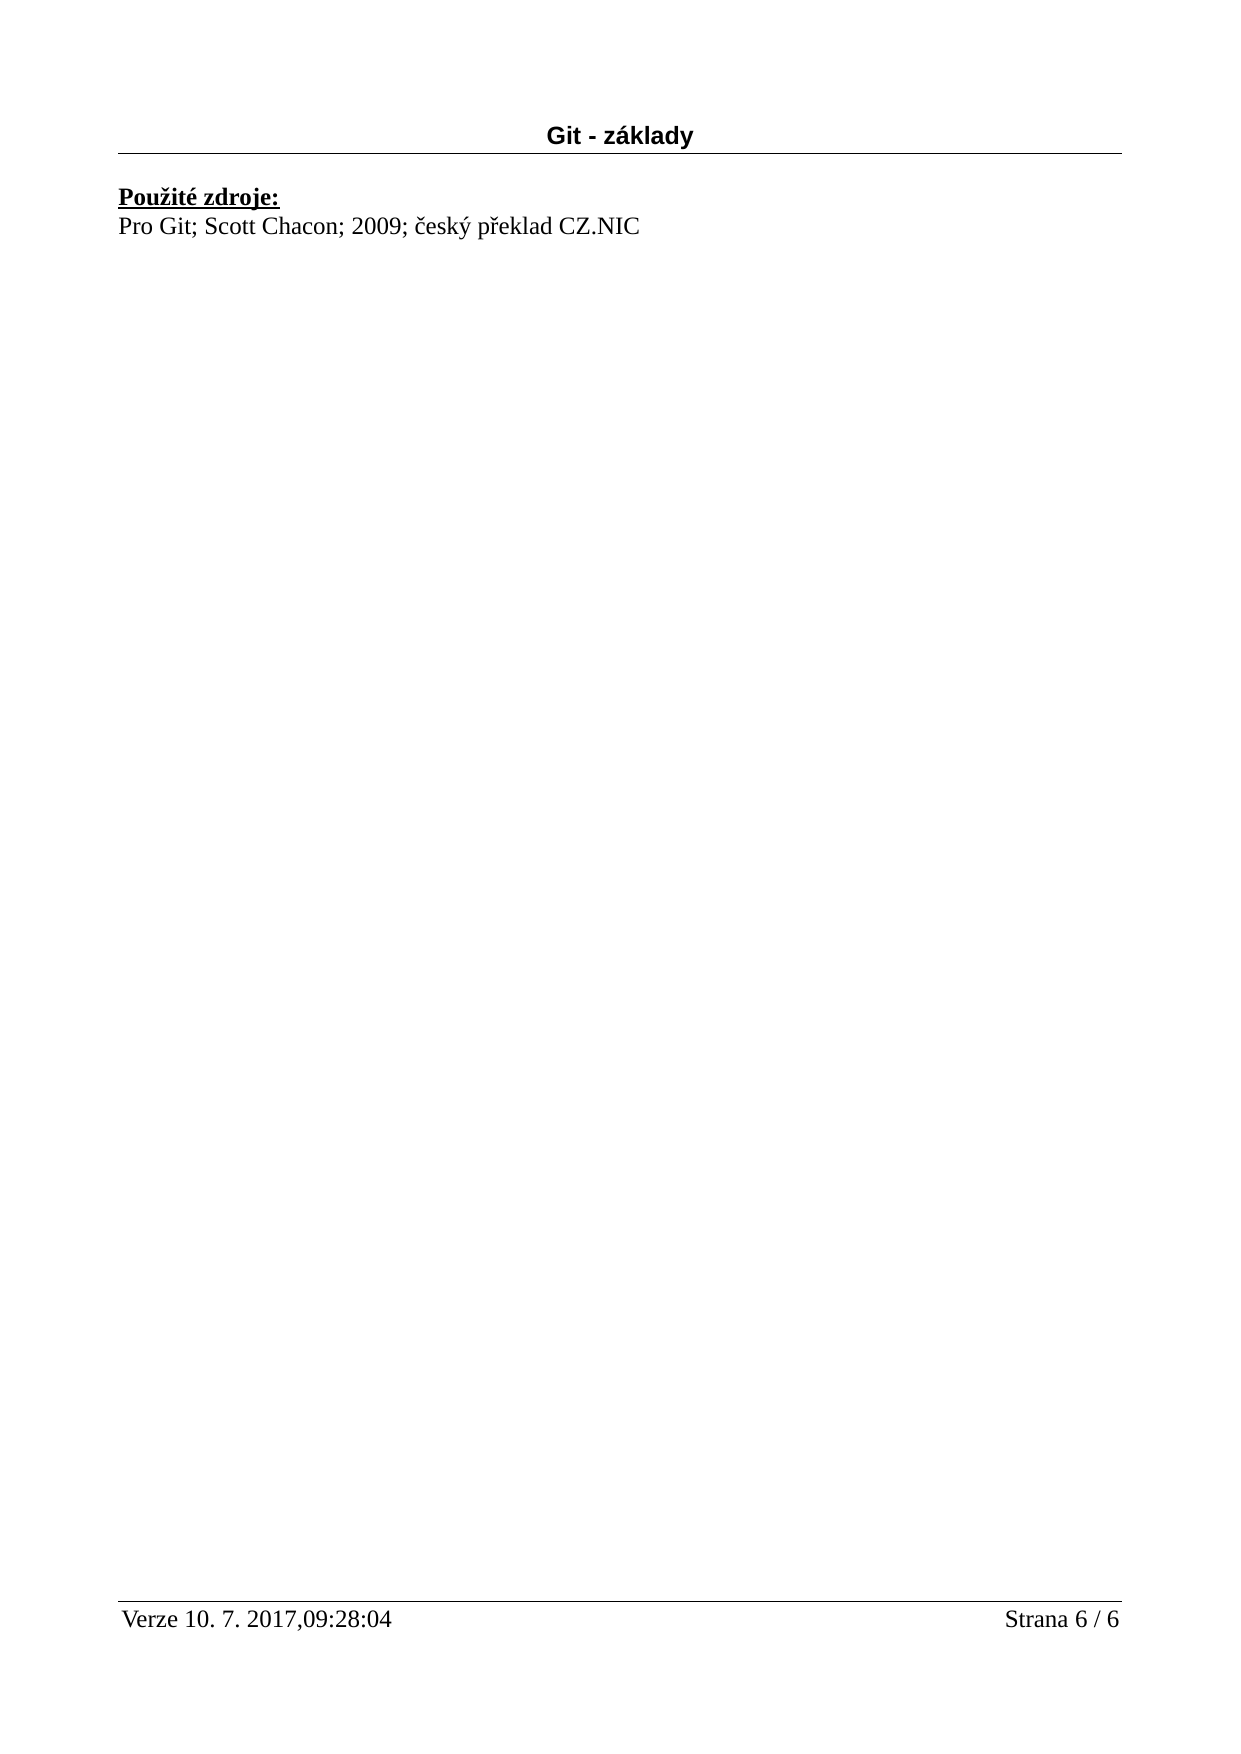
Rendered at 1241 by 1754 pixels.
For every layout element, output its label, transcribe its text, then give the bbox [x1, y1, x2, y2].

text Použité zdroje: [118, 182, 1122, 211]
text Pro Git; Scott Chacon; 2009; český překlad CZ.NIC [118, 211, 1122, 240]
